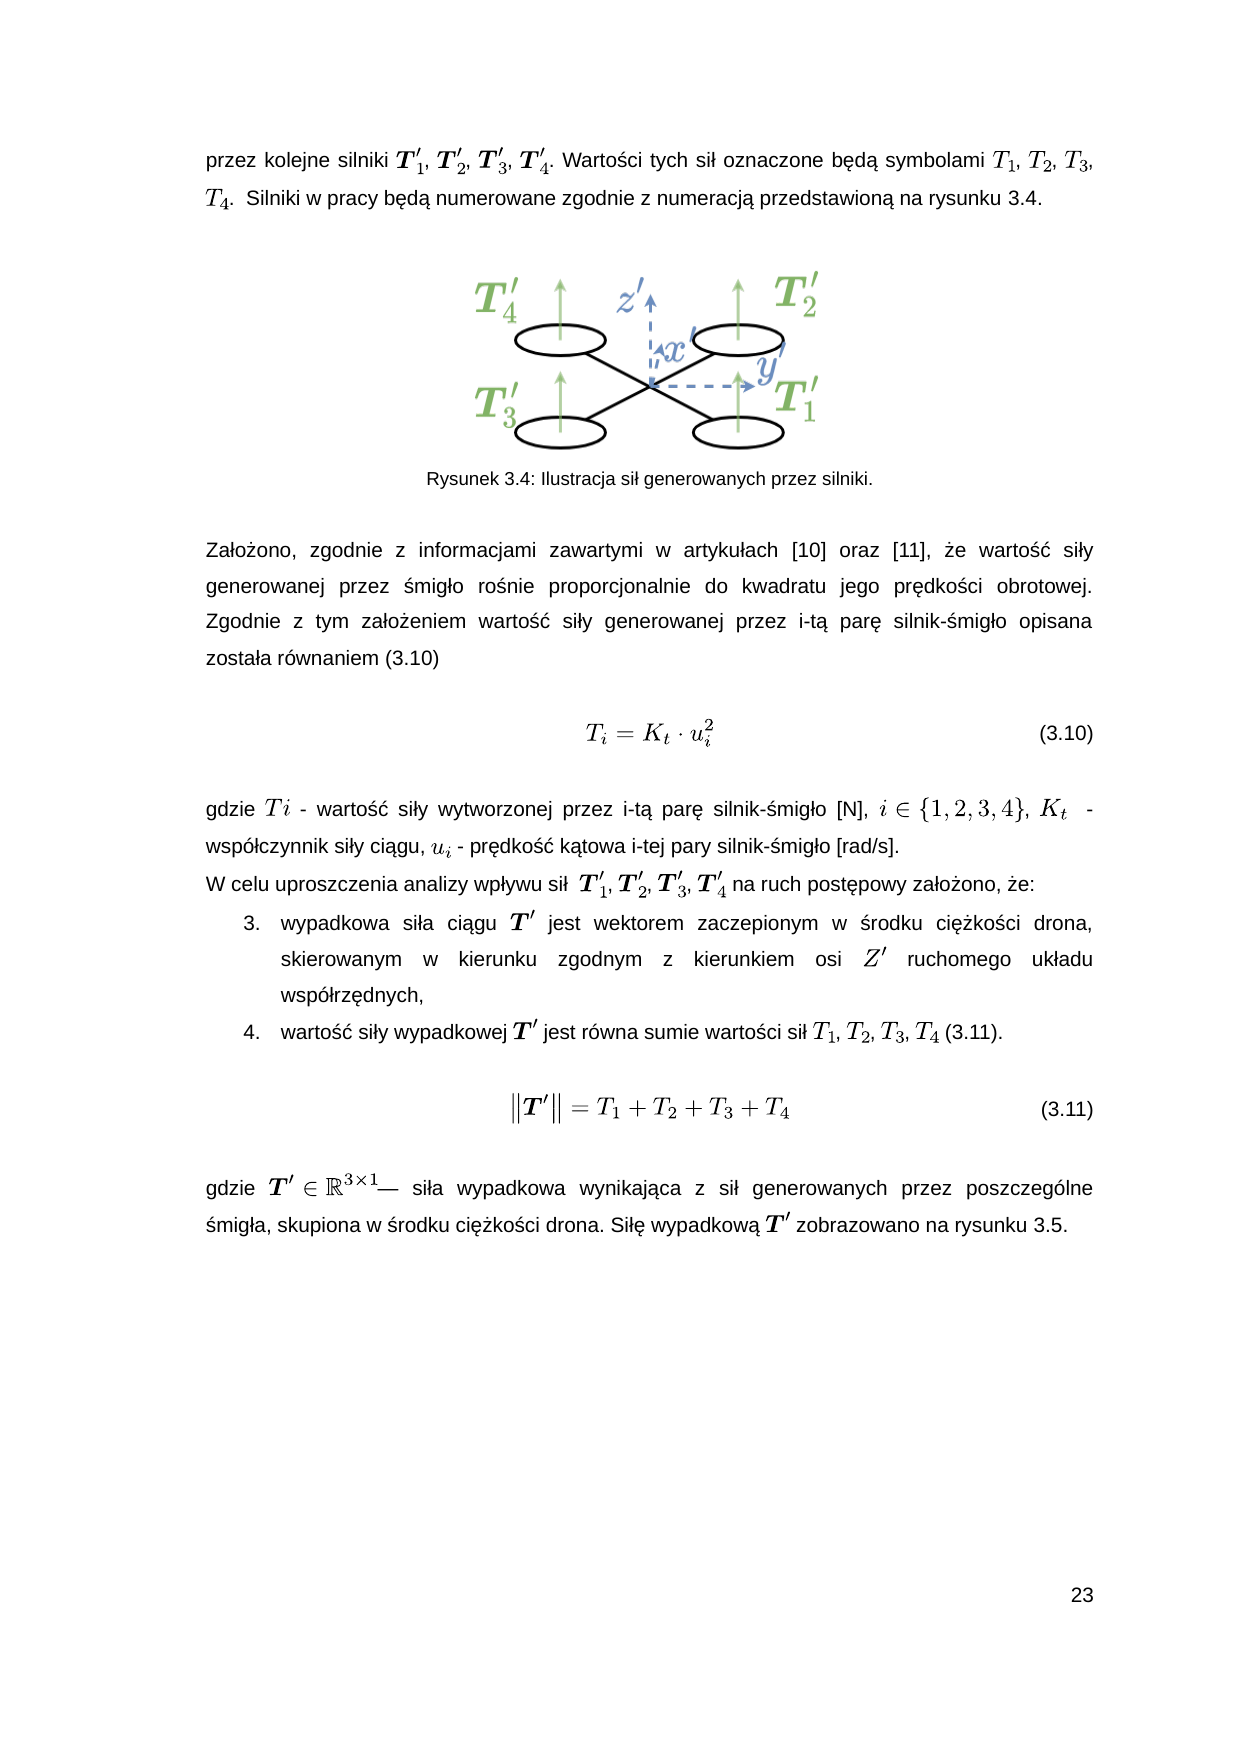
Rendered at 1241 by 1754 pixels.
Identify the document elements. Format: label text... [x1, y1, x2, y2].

text , [682, 870, 720, 898]
text , [604, 870, 641, 898]
list wypadkowa siła ciągu jest wektorem zaczepionym w środku ciężkości drona, skierowanym w kierunku zgodnym z kierunkiem osi ruchomego układu współrzędnych, [243, 909, 1093, 1007]
text , [643, 870, 680, 898]
list (3.10) [709, 719, 1093, 747]
text przez kolejne silniki , , , . Wartości tych sił oznaczone będą symbolami , , , . Silniki w pracy będą numerowane zgodnie z numeracją przedstawioną na rysunku 3.4. [206, 147, 1093, 210]
list (3.11) [560, 1093, 1093, 1124]
list Rysunek 3.4: Ilustracja sił generowanych przez silniki. [358, 235, 941, 489]
list [243, 1093, 512, 1124]
list wartość siły wypadkowej jest równa sumie wartości sił , , , (3.11). [243, 1018, 1093, 1043]
text gdzie - wartość siły wytworzonej przez i-tą parę silnik-śmigło [N], , - współczynnik siły ciągu, - prędkość kątowa i-tej pary silnik-śmigło [rad/s]. [206, 796, 1093, 858]
text na ruch postępowy założono, że: [722, 870, 1093, 898]
list Założono, zgodnie z informacjami zawartymi w artykułach [10] oraz [11], że wartość siły generowanej przez śmigło rośnie proporcjonalnie do kwadratu jego prędkości obrotowej. Zgodnie z tym założeniem wartość siły generowanej przez i-tą parę silnik-śmigło opisana została równaniem (3.10) [206, 537, 1093, 669]
text W celu uproszczenia analizy wpływu sił [206, 870, 602, 898]
list [243, 719, 706, 747]
text gdzie — siła wypadkowa wynikająca z sił generowanych przez poszczególne śmigła, skupiona w środku ciężkości drona. Siłę wypadkową zobrazowano na rysunku 3.5. [206, 1173, 1093, 1236]
picture [474, 234, 825, 468]
